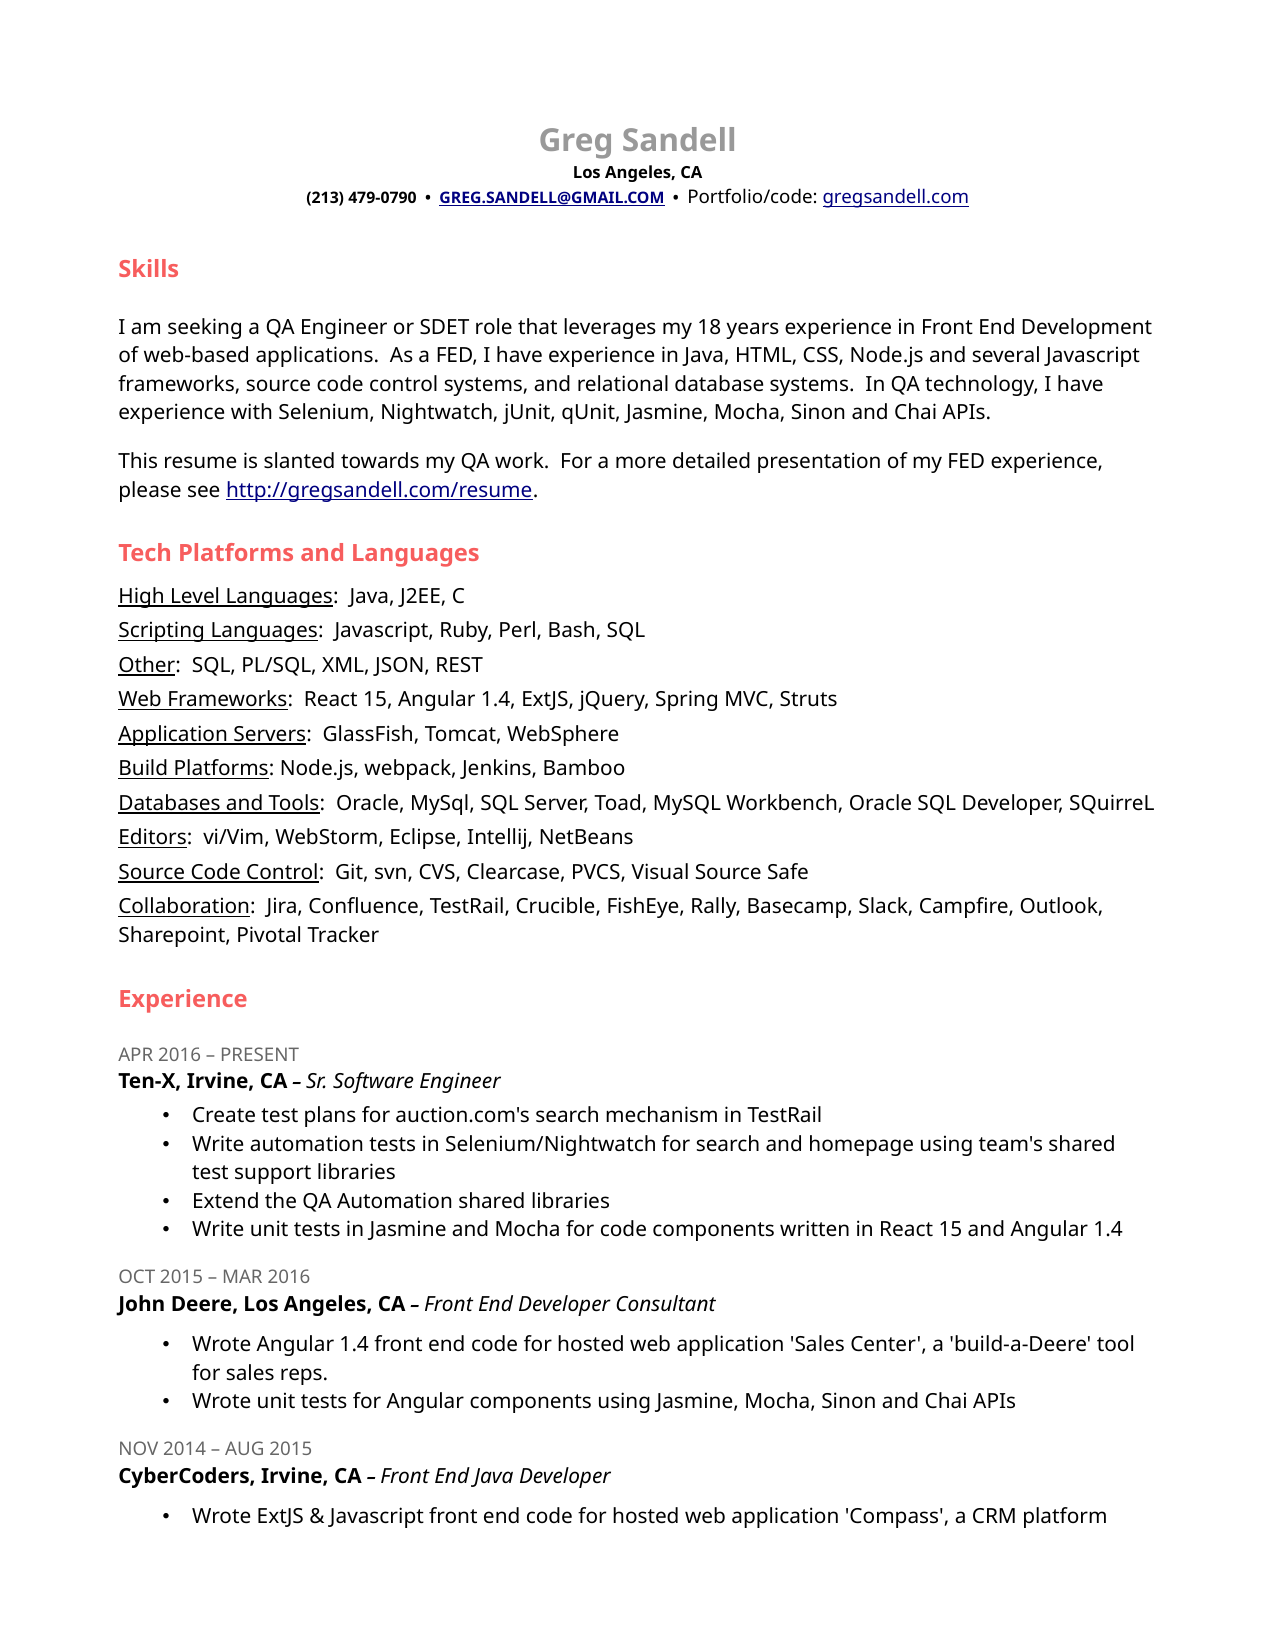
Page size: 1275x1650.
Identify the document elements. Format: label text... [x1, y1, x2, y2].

text Build Platforms: Node.js, webpack, Jenkins, Bamboo [118, 753, 1157, 782]
list Write unit tests in Jasmine and Mocha for code components written in React 15 and Angular 1.4 [162, 1214, 1157, 1243]
text Application Servers: GlassFish, Tomcat, WebSphere [118, 719, 1157, 747]
text Los Angeles, CA [118, 161, 1157, 184]
subtitle Tech Platforms and Languages [118, 537, 1157, 569]
list Extend the QA Automation shared libraries [162, 1186, 1157, 1214]
list Wrote Angular 1.4 front end code for hosted web application 'Sales Center', a 'build-a-Deere' tool for sales reps. [162, 1329, 1157, 1386]
list Wrote ExtJS & Javascript front end code for hosted web application 'Compass', a CRM platform [162, 1501, 1157, 1529]
subtitle Experience [118, 982, 1157, 1014]
text (213) 479-0790 • GREG.SANDELL@GMAIL.COM • Portfolio/code: gregsandell.com [118, 184, 1157, 209]
text Scripting Languages: Javascript, Ruby, Perl, Bash, SQL [118, 616, 1157, 644]
subtitle Ten-X, Irvine, CA – Sr. Software Engineer [118, 1067, 1157, 1095]
text This resume is slanted towards my QA work. For a more detailed presentation of my FED experience, please see http://gregsandell.com/resume. [118, 446, 1157, 503]
list Wrote unit tests for Angular components using Jasmine, Mocha, Sinon and Chai APIs [162, 1386, 1157, 1414]
text I am seeking a QA Engineer or SDET role that leverages my 18 years experience in Front End Development of web-based applications. As a FED, I have experience in Java, HTML, CSS, Node.js and several Javascript frameworks, source code control systems, and relational database systems. In QA technology, I have experience with Selenium, Nightwatch, jUnit, qUnit, Jasmine, Mocha, Sinon and Chai APIs. [118, 312, 1157, 426]
subtitle OCT 2015 – MAR 2016 [118, 1264, 1157, 1289]
text Databases and Tools: Oracle, MySql, SQL Server, Toad, MySQL Workbench, Oracle SQL Developer, SQuirreL [118, 788, 1157, 816]
text Collaboration: Jira, Confluence, TestRail, Crucible, FishEye, Rally, Basecamp, Slack, Campfire, Outlook, Sharepoint, Pivotal Tracker [118, 891, 1157, 948]
list Write automation tests in Selenium/Nightwatch for search and homepage using team's shared test support libraries [162, 1129, 1157, 1186]
text High Level Languages: Java, J2EE, C [118, 581, 1157, 609]
subtitle John Deere, Los Angeles, CA – Front End Developer Consultant [118, 1289, 1157, 1318]
text Other: SQL, PL/SQL, XML, JSON, REST [118, 650, 1157, 678]
text Greg Sandell [118, 118, 1157, 161]
subtitle APR 2016 – PRESENT [118, 1041, 1157, 1067]
text Source Code Control: Git, svn, CVS, Clearcase, PVCS, Visual Source Safe [118, 857, 1157, 885]
text Editors: vi/Vim, WebStorm, Eclipse, Intellij, NetBeans [118, 822, 1157, 851]
subtitle NOV 2014 – AUG 2015 [118, 1435, 1157, 1461]
subtitle CyberCoders, Irvine, CA – Front End Java Developer [118, 1461, 1157, 1489]
subtitle Skills [118, 252, 1157, 284]
list Create test plans for auction.com's search mechanism in TestRail [162, 1101, 1157, 1129]
text Web Frameworks: React 15, Angular 1.4, ExtJS, jQuery, Spring MVC, Struts [118, 684, 1157, 713]
